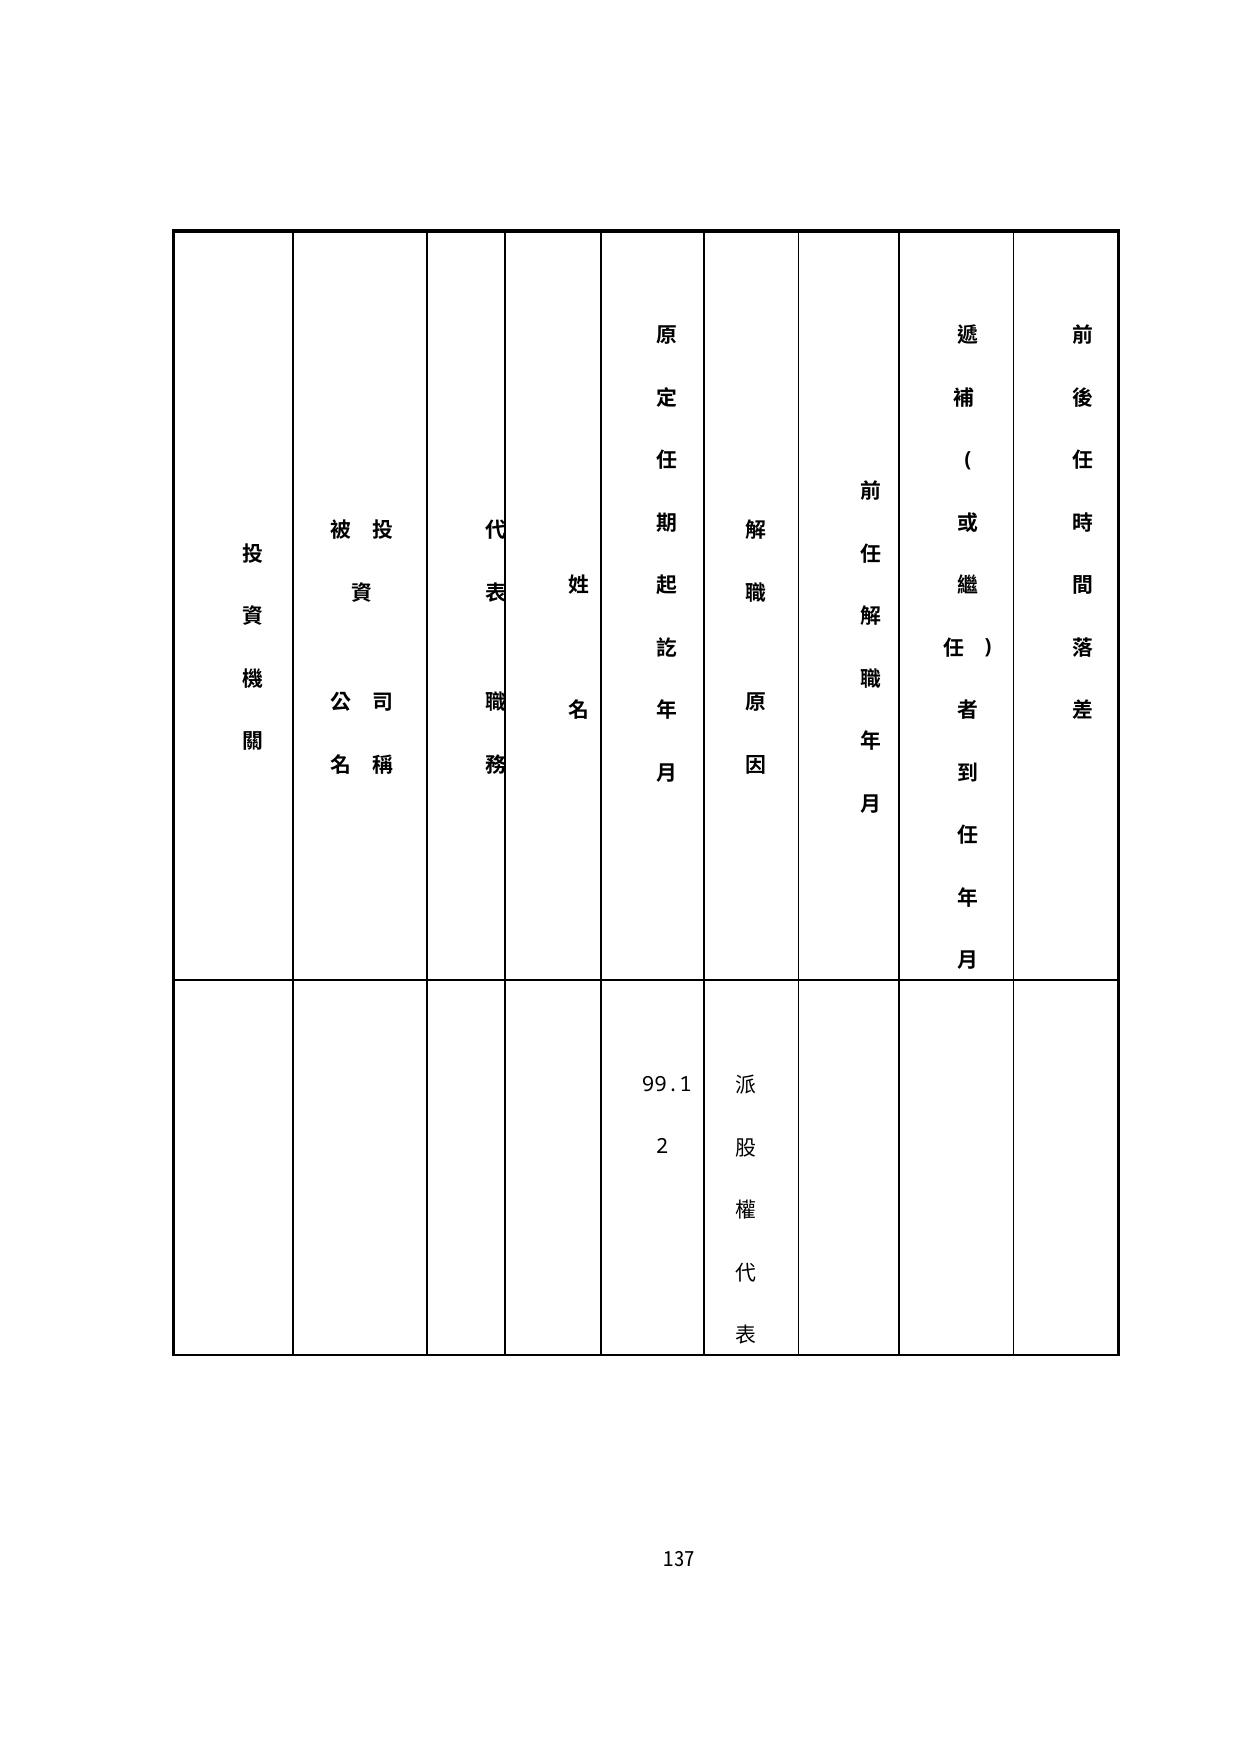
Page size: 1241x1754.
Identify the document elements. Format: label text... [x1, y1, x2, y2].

table_cell [175, 981, 292, 1354]
table_cell [1014, 981, 1117, 1354]
table_header 投資機關 [175, 233, 292, 979]
table_cell [506, 981, 600, 1354]
table_header 解職 原因 [705, 233, 798, 979]
table_header 姓 名 [506, 233, 600, 979]
table_cell [799, 981, 898, 1354]
table_header 被投資 公司名稱 [294, 233, 426, 979]
table_header 代表 職務 [428, 233, 504, 979]
table_header 原定任期起訖年月 [602, 233, 703, 979]
table_cell [900, 981, 1013, 1354]
table_header 前任解職年月 [799, 233, 898, 979]
table_cell [294, 981, 426, 1354]
table_header 前後任時間落差 [1014, 233, 1117, 979]
table_header 遞補(或繼任)者到任年月 [900, 233, 1013, 979]
table_cell [428, 981, 504, 1354]
table_cell 派股權代表 [705, 981, 798, 1354]
table_cell -99.12 [602, 981, 703, 1354]
